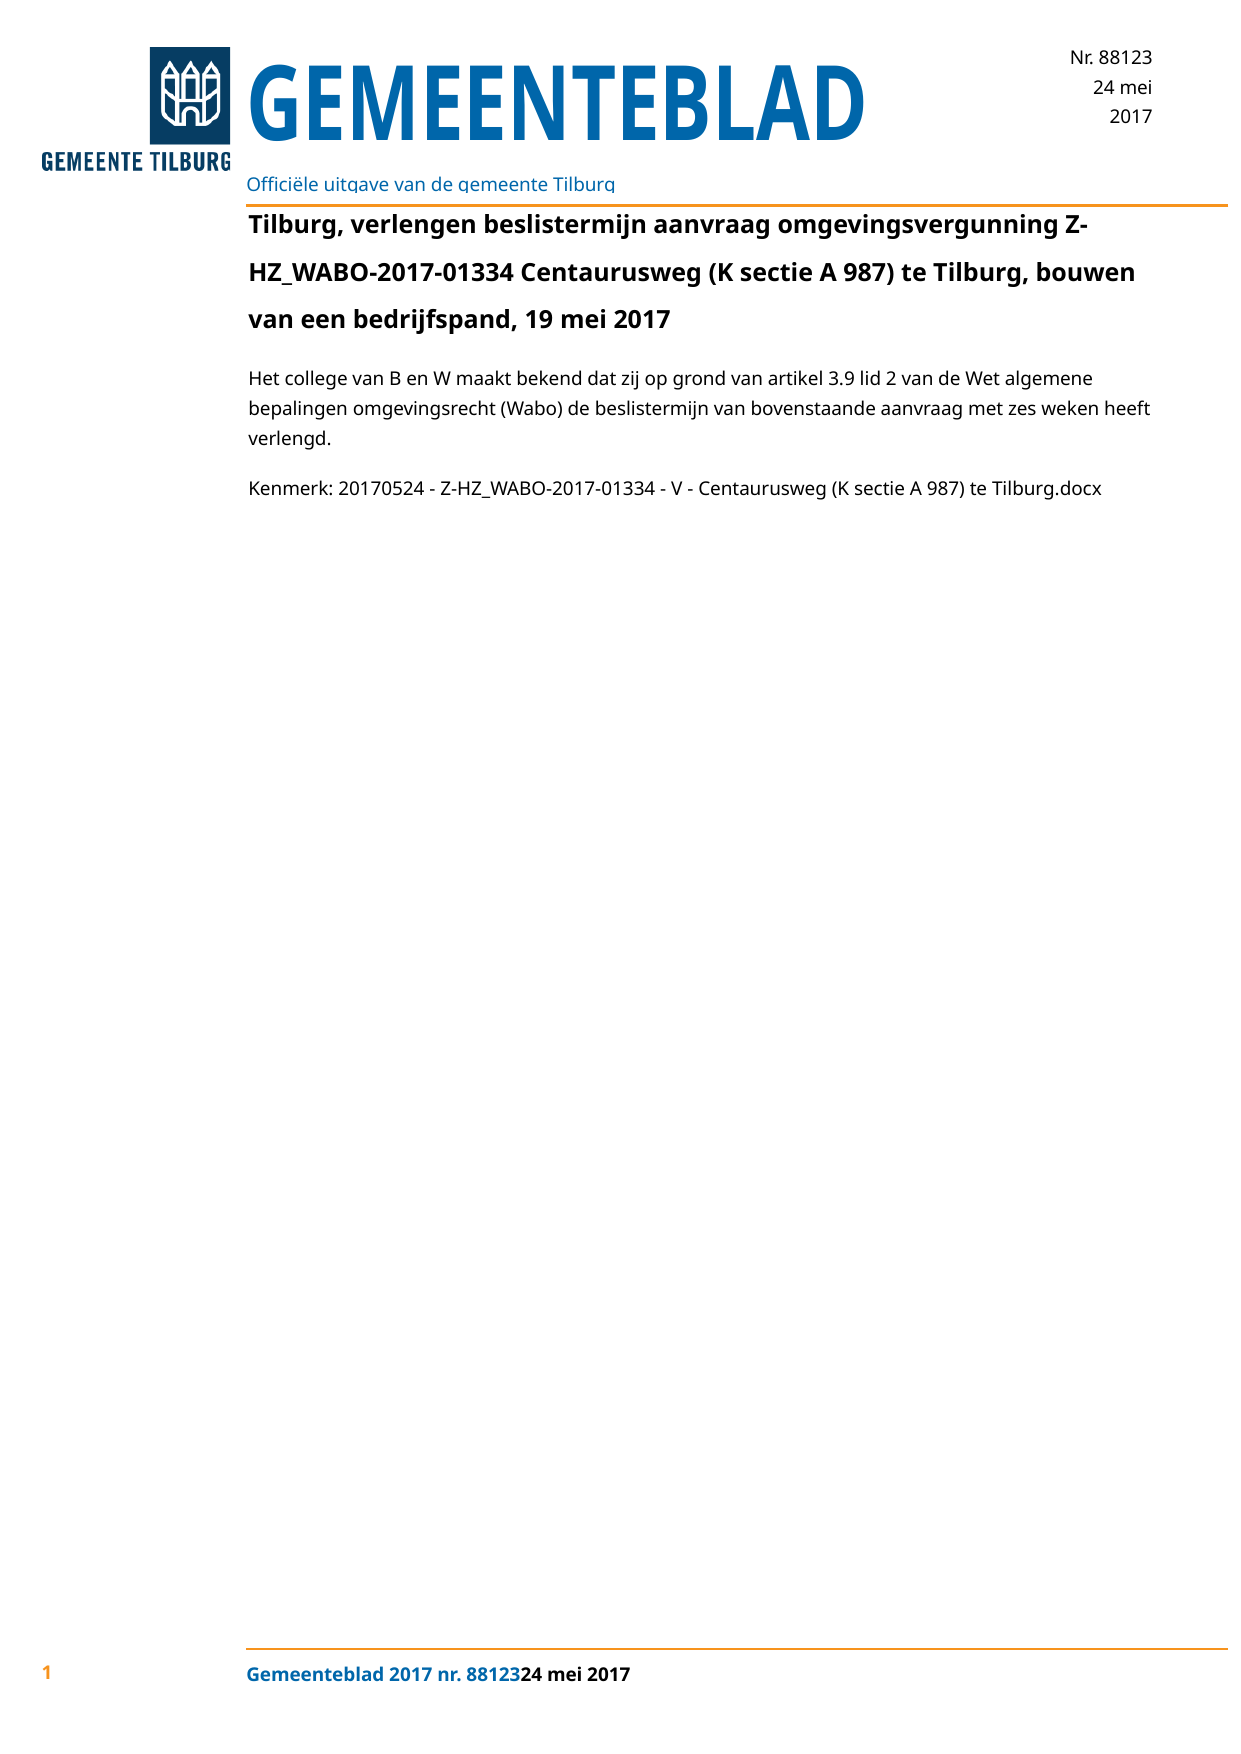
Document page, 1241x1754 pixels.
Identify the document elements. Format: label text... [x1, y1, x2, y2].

text Tilburg, verlengen beslistermijn aanvraag omgevingsvergunning Z-HZ_WABO-2017-01334 Centaurusweg (K sectie A 987) te Tilburg, bouwen van een bedrijfspand, 19 mei 2017 [248, 207, 1152, 336]
picture [41, 47, 231, 172]
text Kenmerk: 20170524 - Z-HZ_WABO-2017-01334 - V - Centaurusweg (K sectie A 987) te Tilburg.docx [248, 475, 1152, 501]
text Het college van B en W maakt bekend dat zij op grond van artikel 3.9 lid 2 van de Wet algemene bepalingen omgevingsrecht (Wabo) de beslistermijn van bovenstaande aanvraag met zes weken heeft verlengd. [248, 366, 1152, 450]
